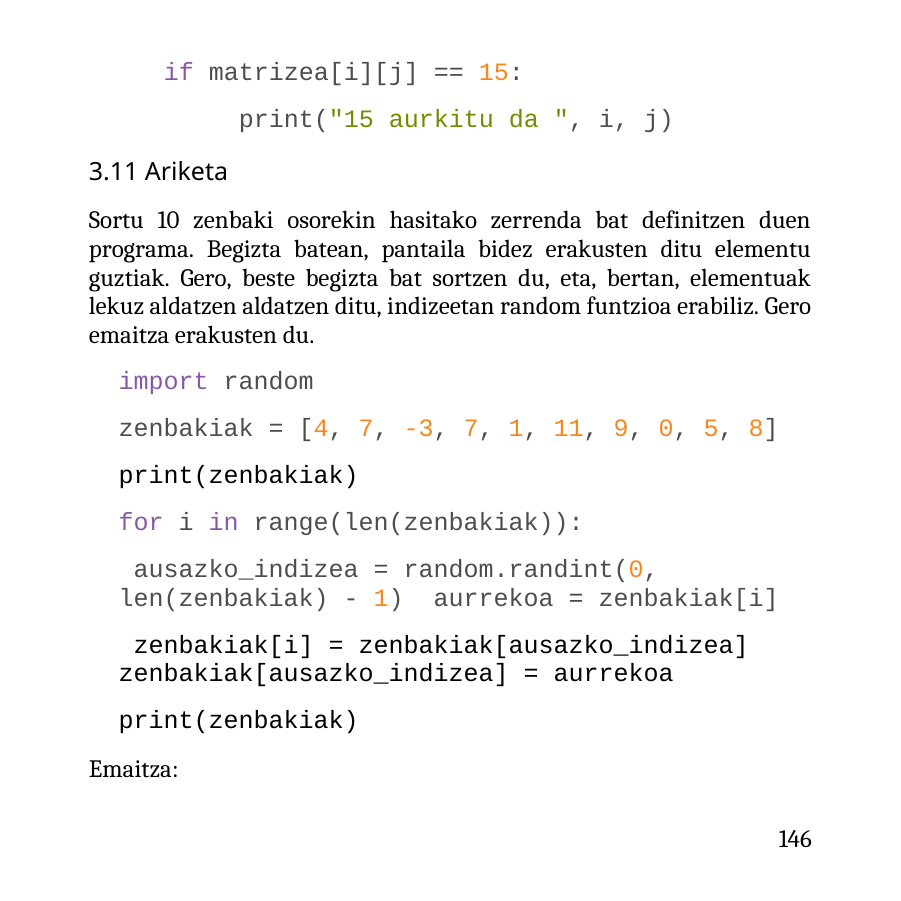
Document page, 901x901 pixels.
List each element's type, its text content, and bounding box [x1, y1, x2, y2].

text print("15 aurkitu da ", i, j) [118, 106, 811, 134]
text ausazko_indizea = random.randint(0, len(zenbakiak) - 1) aurrekoa = zenbakiak[i] [118, 557, 811, 613]
text zenbakiak = [4, 7, -3, 7, 1, 11, 9, 0, 5, 8] [118, 416, 811, 444]
text 3.11 Ariketa [89, 153, 811, 187]
text import random [118, 368, 811, 397]
text Sortu 10 zenbaki osorekin hasitako zerrenda bat definitzen duen programa. Begizta batean, pantaila bidez erakusten ditu elementu guztiak. Gero, beste begizta bat sortzen du, eta, bertan, elementuak lekuz aldatzen aldatzen ditu, indizeetan random funtzioa erabiliz. Gero emaitza erakusten du. [89, 206, 811, 350]
text print(zenbakiak) [118, 463, 811, 491]
text for i in range(len(zenbakiak)): [118, 510, 811, 538]
text zenbakiak[i] = zenbakiak[ausazko_indizea] zenbakiak[ausazko_indizea] = aurrekoa [118, 632, 811, 689]
text Emaitza: [89, 755, 811, 783]
text if matrizea[i][j] == 15: [118, 59, 811, 87]
text print(zenbakiak) [118, 708, 811, 736]
